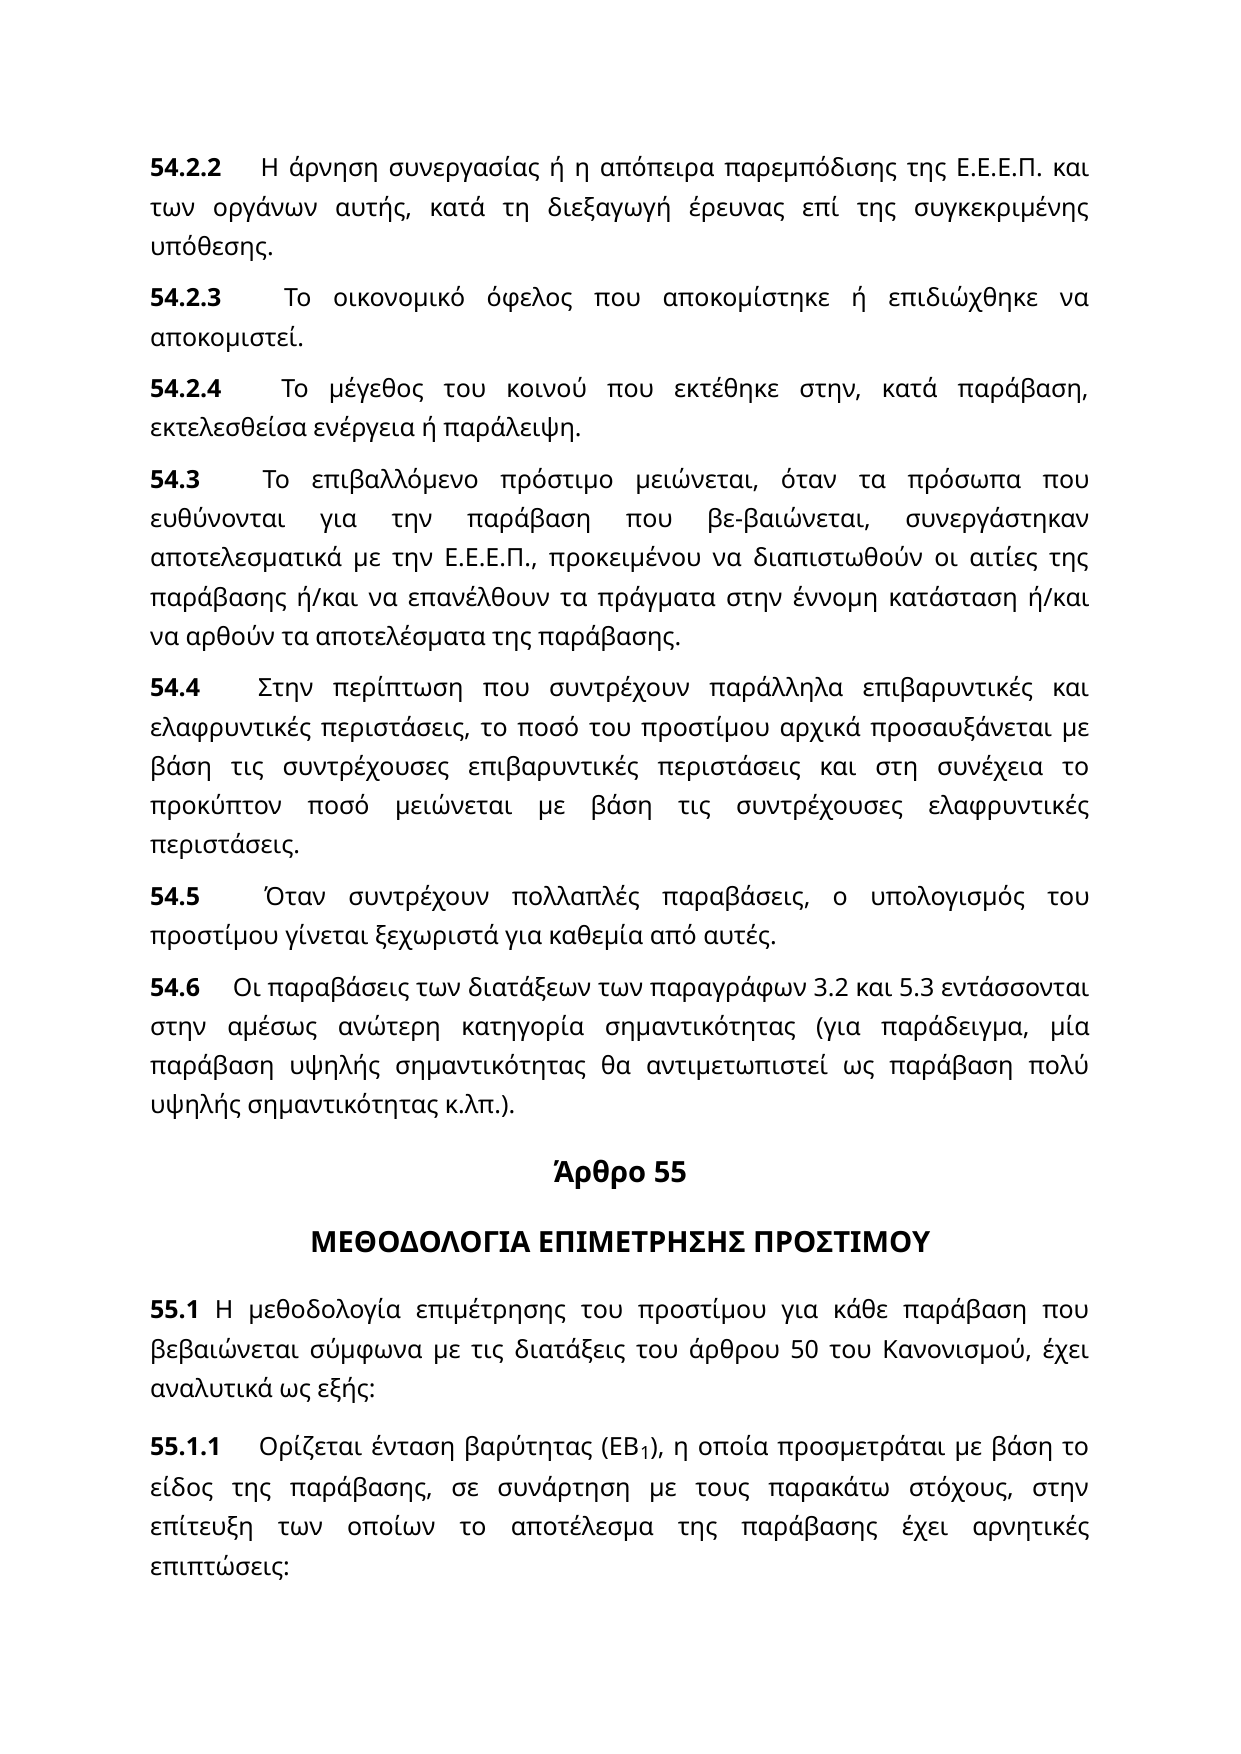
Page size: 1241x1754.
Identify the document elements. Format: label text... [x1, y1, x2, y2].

text 54.6 Οι παραβάσεις των διατάξεων των παραγράφων 3.2 και 5.3 εντάσσονται στην αμέσως ανώτερη κατηγορία σημαντικότητας (για παράδειγμα, μία παράβαση υψηλής σημαντικότητας θα αντιμετωπιστεί ως παράβαση πολύ υψηλής σημαντικότητας κ.λπ.). [150, 969, 1090, 1121]
text 54.2.2 Η άρνηση συνεργασίας ή η απόπειρα παρεμπόδισης της Ε.Ε.Ε.Π. και των οργάνων αυτής, κατά τη διεξαγωγή έρευνας επί της συγκεκριμένης υπόθεσης. [150, 150, 1090, 262]
subtitle Άρθρο 55 [150, 1151, 1090, 1191]
text 54.2.3 Το οικονομικό όφελος που αποκομίστηκε ή επιδιώχθηκε να αποκομιστεί. [150, 280, 1090, 353]
subtitle ΜΕΘΟΔΟΛΟΓΙΑ ΕΠΙΜΕΤΡΗΣΗΣ ΠΡΟΣΤΙΜΟΥ [150, 1221, 1090, 1261]
text 54.2.4 Το μέγεθος του κοινού που εκτέθηκε στην, κατά παράβαση, εκτελεσθείσα ενέργεια ή παράλειψη. [150, 371, 1090, 444]
text 54.4 Στην περίπτωση που συντρέχουν παράλληλα επιβαρυντικές και ελαφρυντικές περιστάσεις, το ποσό του προστίμου αρχικά προσαυξάνεται με βάση τις συντρέχουσες επιβαρυντικές περιστάσεις και στη συνέχεια το προκύπτον ποσό μειώνεται με βάση τις συντρέχουσες ελαφρυντικές περιστάσεις. [150, 670, 1090, 861]
text 54.3 Το επιβαλλόμενο πρόστιμο μειώνεται, όταν τα πρόσωπα που ευθύνονται για την παράβαση που βε-βαιώνεται, συνεργάστηκαν αποτελεσματικά με την Ε.Ε.Ε.Π., προκειμένου να διαπιστωθούν οι αιτίες της παράβασης ή/και να επανέλθουν τα πράγματα στην έννομη κατάσταση ή/και να αρθούν τα αποτελέσματα της παράβασης. [150, 462, 1090, 652]
text 55.1.1 Ορίζεται ένταση βαρύτητας (ΕΒ1), η οποία προσμετράται με βάση το είδος της παράβασης, σε συνάρτηση με τους παρακάτω στόχους, στην επίτευξη των οποίων το αποτέλεσμα της παράβασης έχει αρνητικές επιπτώσεις: [150, 1422, 1090, 1582]
text 55.1 Η μεθοδολογία επιμέτρησης του προστίμου για κάθε παράβαση που βεβαιώνεται σύμφωνα με τις διατάξεις του άρθρου 50 του Κανονισμού, έχει αναλυτικά ως εξής: [150, 1292, 1090, 1404]
text 54.5 Όταν συντρέχουν πολλαπλές παραβάσεις, ο υπολογισμός του προστίμου γίνεται ξεχωριστά για καθεμία από αυτές. [150, 878, 1090, 952]
